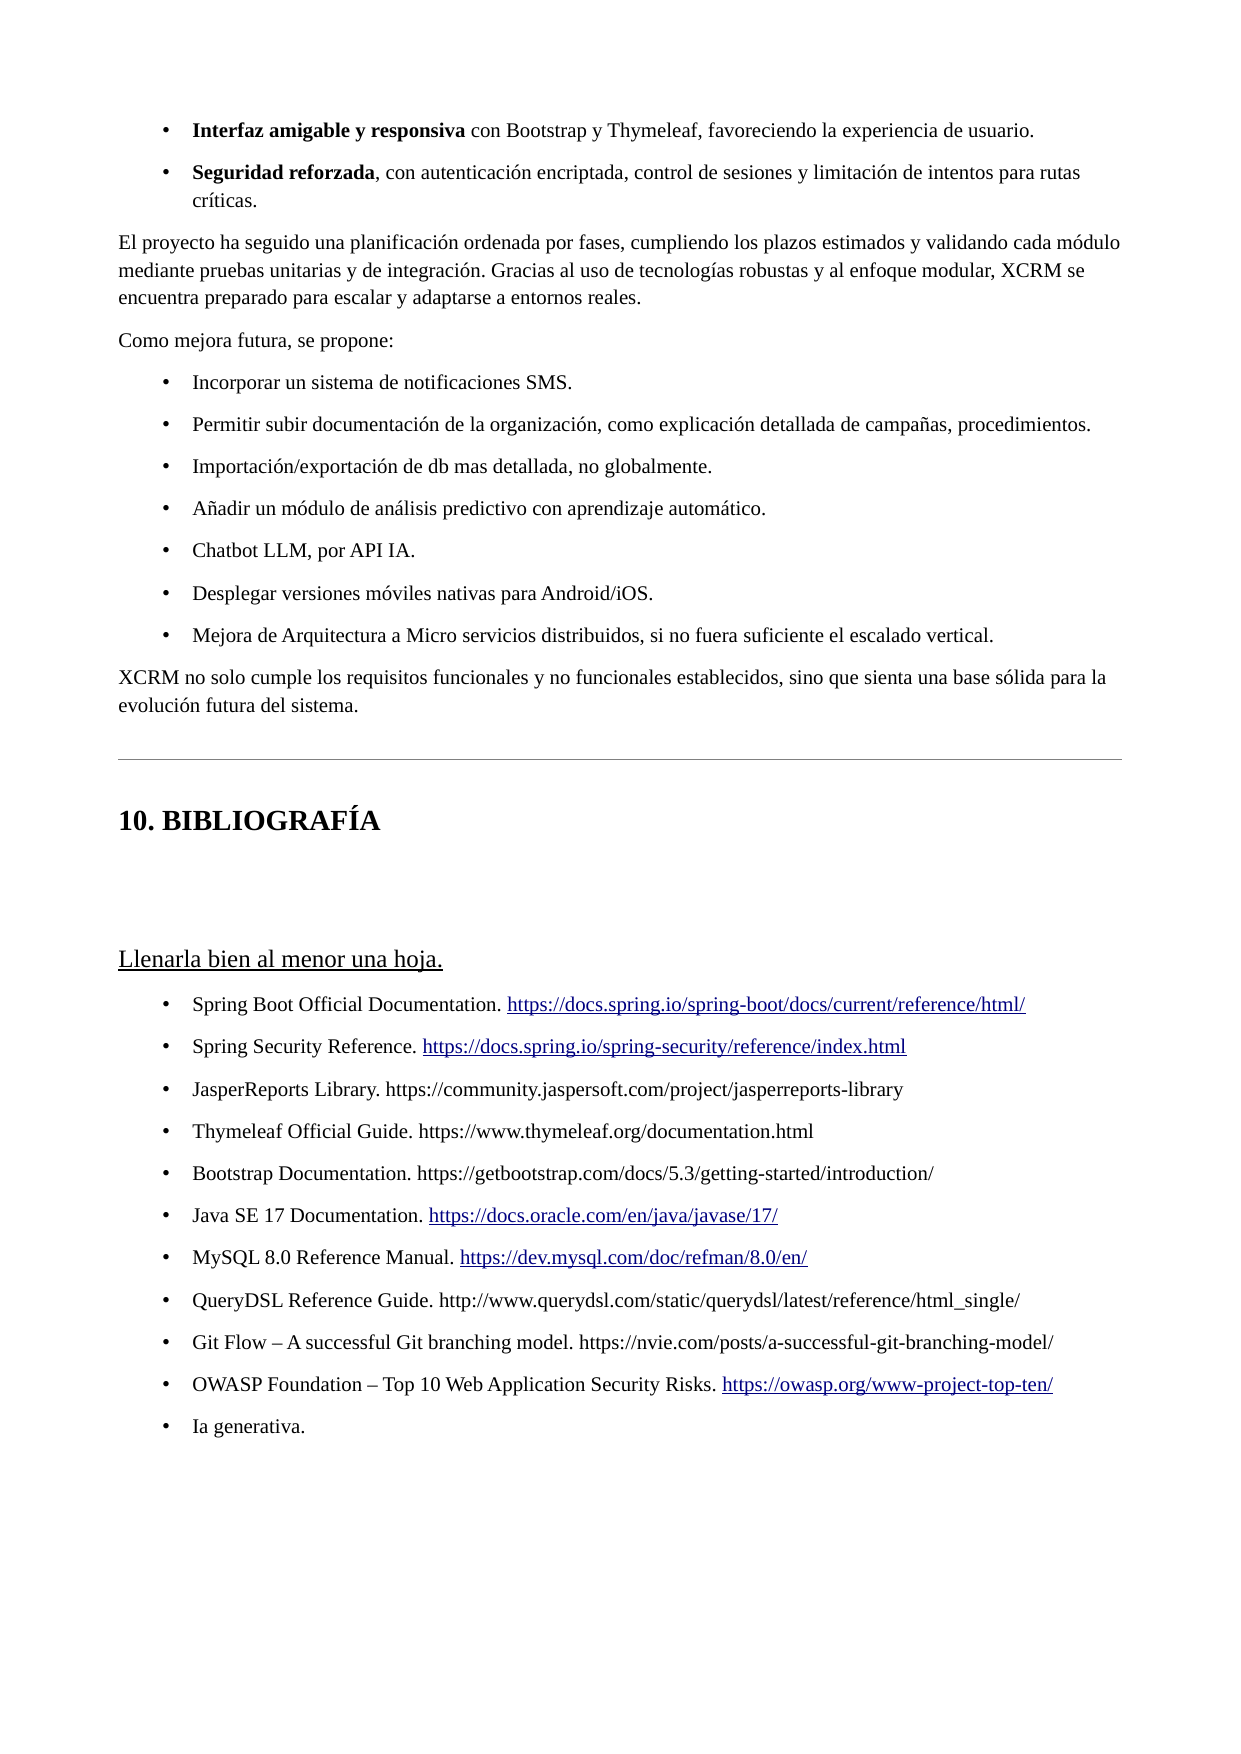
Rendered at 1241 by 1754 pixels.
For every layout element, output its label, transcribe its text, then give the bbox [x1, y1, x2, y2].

list MySQL 8.0 Reference Manual. https://dev.mysql.com/doc/refman/8.0/en/ [162, 1245, 1122, 1269]
list Incorporar un sistema de notificaciones SMS. [162, 370, 1122, 394]
list Git Flow – A successful Git branching model. https://nvie.com/posts/a-successful-git-branching-model/ [162, 1330, 1122, 1354]
list Bootstrap Documentation. https://getbootstrap.com/docs/5.3/getting-started/introduction/ [162, 1161, 1122, 1185]
text Llenarla bien al menor una hoja. [118, 944, 1122, 973]
list Java SE 17 Documentation. https://docs.oracle.com/en/java/javase/17/ [162, 1203, 1122, 1227]
list OWASP Foundation – Top 10 Web Application Security Risks. https://owasp.org/www-project-top-ten/ [162, 1372, 1122, 1396]
text Como mejora futura, se propone: [118, 327, 1122, 352]
list Importación/exportación de db mas detallada, no globalmente. [162, 454, 1122, 478]
list Seguridad reforzada, con autenticación encriptada, control de sesiones y limitación de intentos para rutas críticas. [162, 160, 1122, 212]
list QueryDSL Reference Guide. http://www.querydsl.com/static/querydsl/latest/reference/html_single/ [162, 1287, 1122, 1312]
list Desplegar versiones móviles nativas para Android/iOS. [162, 581, 1122, 605]
subtitle 10. BIBLIOGRAFÍA [118, 803, 1122, 837]
list Mejora de Arquitectura a Micro servicios distribuidos, si no fuera suficiente el escalado vertical. [162, 623, 1122, 647]
text El proyecto ha seguido una planificación ordenada por fases, cumpliendo los plazos estimados y validando cada módulo mediante pruebas unitarias y de integración. Gracias al uso de tecnologías robustas y al enfoque modular, XCRM se encuentra preparado para escalar y adaptarse a entornos reales. [118, 230, 1122, 309]
list Chatbot LLM, por API IA. [162, 538, 1122, 562]
list Interfaz amigable y responsiva con Bootstrap y Thymeleaf, favoreciendo la experiencia de usuario. [162, 118, 1122, 142]
list Thymeleaf Official Guide. https://www.thymeleaf.org/documentation.html [162, 1119, 1122, 1143]
list Permitir subir documentación de la organización, como explicación detallada de campañas, procedimientos. [162, 412, 1122, 436]
list Spring Security Reference. https://docs.spring.io/spring-security/reference/index.html [162, 1034, 1122, 1058]
list JasperReports Library. https://community.jaspersoft.com/project/jasperreports-library [162, 1077, 1122, 1101]
list Añadir un módulo de análisis predictivo con aprendizaje automático. [162, 496, 1122, 520]
list Spring Boot Official Documentation. https://docs.spring.io/spring-boot/docs/current/reference/html/ [162, 992, 1122, 1016]
list Ia generativa. [162, 1414, 1122, 1438]
text XCRM no solo cumple los requisitos funcionales y no funcionales establecidos, sino que sienta una base sólida para la evolución futura del sistema. [118, 665, 1122, 717]
